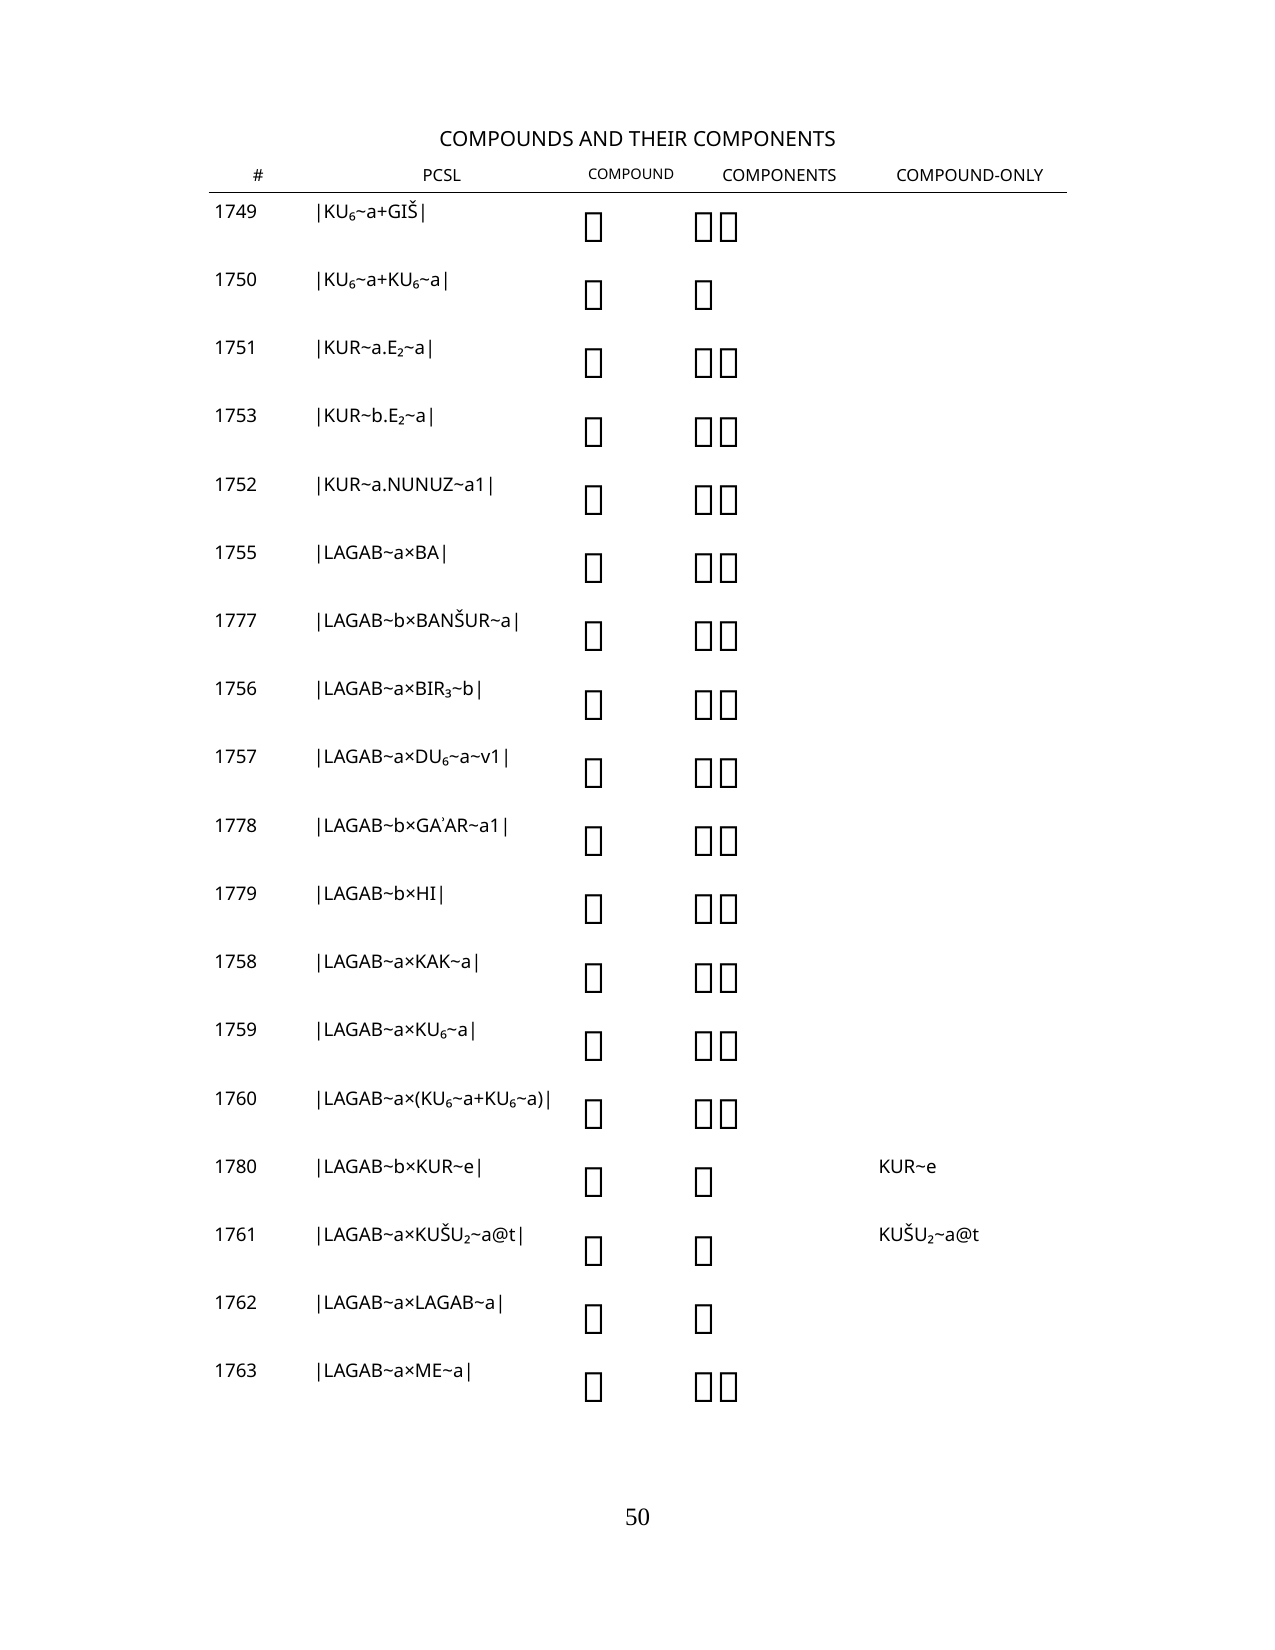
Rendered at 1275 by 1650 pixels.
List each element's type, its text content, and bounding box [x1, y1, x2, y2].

table_cell 𒣟𒜣 [686, 533, 872, 602]
table_cell 𒵦 [576, 533, 686, 602]
table_cell |LAGAB~a×BA| [308, 533, 576, 602]
table_cell 𒵣 [576, 465, 686, 533]
table_cell 𒣠𒡕 [686, 875, 872, 943]
table_cell 𒵠 [576, 193, 686, 260]
table_cell [873, 806, 1067, 874]
table_cell 1779 [209, 875, 308, 943]
table_cell 𒣟 [686, 1216, 872, 1284]
table_cell 𒣈𒠤 [686, 193, 872, 260]
table_cell [873, 1011, 1067, 1079]
table_cell [873, 1284, 1067, 1352]
table_cell |LAGAB~b×KUR~e| [308, 1148, 576, 1216]
table_cell 𒵽 [576, 806, 686, 874]
table_cell 𒵩 [576, 943, 686, 1011]
table_cell |LAGAB~a×(KU₆~a+KU₆~a)| [308, 1079, 576, 1147]
table_cell |KU₆~a+GIŠ| [308, 193, 576, 260]
table_cell 𒵡 [576, 260, 686, 329]
table_cell 𒣠𒟢 [686, 806, 872, 874]
table_cell 1755 [209, 533, 308, 602]
table_cell 1757 [209, 738, 308, 806]
table_cell 𒵪 [576, 1011, 686, 1079]
table_cell [873, 329, 1067, 397]
table_cell 1753 [209, 397, 308, 465]
table_cell 𒵤 [576, 397, 686, 465]
table_cell [873, 465, 1067, 533]
table_cell 1751 [209, 329, 308, 397]
table_cell 𒣟𒢆 [686, 943, 872, 1011]
table_cell COMPONENTS [686, 158, 872, 192]
table_cell PCSL [308, 158, 576, 192]
table_cell |LAGAB~a×LAGAB~a| [308, 1284, 576, 1352]
table_cell 𒣟𒤒 [686, 1352, 872, 1420]
table_cell 1750 [209, 260, 308, 329]
table_cell [873, 943, 1067, 1011]
table_cell [873, 1079, 1067, 1147]
table_cell 𒵾 [576, 875, 686, 943]
table_cell |LAGAB~b×BANŠUR~a| [308, 602, 576, 670]
table_cell 𒵿 [576, 1148, 686, 1216]
table_cell |KUR~b.E₂~a| [308, 397, 576, 465]
table_cell 𒣟𒝌 [686, 670, 872, 738]
table_cell # [209, 158, 308, 192]
table_cell 𒵮 [576, 1352, 686, 1420]
table_cell [873, 193, 1067, 260]
table_cell |LAGAB~b×HI| [308, 875, 576, 943]
table_cell [873, 397, 1067, 465]
table_cell 𒣟𒞃 [686, 738, 872, 806]
table_cell 1759 [209, 1011, 308, 1079]
table_cell 1756 [209, 670, 308, 738]
table_cell |KUR~a.E₂~a| [308, 329, 576, 397]
table_cell 𒣈 [686, 260, 872, 329]
table_cell |LAGAB~a×DU₆~a~v1| [308, 738, 576, 806]
table_cell 𒣟 [686, 1284, 872, 1352]
table_cell 1780 [209, 1148, 308, 1216]
table_cell 𒵫 [576, 1079, 686, 1147]
table_cell [873, 738, 1067, 806]
table_cell [873, 1352, 1067, 1420]
table_cell 𒵨 [576, 738, 686, 806]
table_cell 𒣎𒞪 [686, 397, 872, 465]
table_cell 𒵬 [576, 1216, 686, 1284]
table_cell 1778 [209, 806, 308, 874]
table_cell [873, 533, 1067, 602]
table_cell |LAGAB~a×KUŠU₂~a@t| [308, 1216, 576, 1284]
table_cell 𒣟𒵡 [686, 1079, 872, 1147]
table_cell COMPOUND-ONLY [873, 158, 1067, 192]
table_cell KUR~e [873, 1148, 1067, 1216]
table_cell |LAGAB~a×BIR₃~b| [308, 670, 576, 738]
table_cell [873, 602, 1067, 670]
table_cell 𒵧 [576, 670, 686, 738]
table_cell |LAGAB~b×GAʾAR~a1| [308, 806, 576, 874]
table_cell 1763 [209, 1352, 308, 1420]
table_cell |LAGAB~a×KAK~a| [308, 943, 576, 1011]
table_cell 1760 [209, 1079, 308, 1147]
table_cell 𒵢 [576, 329, 686, 397]
table_cell COMPOUND [576, 158, 686, 192]
table_cell |KU₆~a+KU₆~a| [308, 260, 576, 329]
table_cell KUŠU₂~a@t [873, 1216, 1067, 1284]
table_cell [873, 260, 1067, 329]
table_cell [873, 875, 1067, 943]
table_cell |LAGAB~a×ME~a| [308, 1352, 576, 1420]
table_cell 𒣟𒣈 [686, 1011, 872, 1079]
table_cell 𒣍𒞪 [686, 329, 872, 397]
table_cell 1761 [209, 1216, 308, 1284]
table_cell [873, 670, 1067, 738]
table_cell 𒵭 [576, 1284, 686, 1352]
table_cell 𒣠 [686, 1148, 872, 1216]
table_cell 1777 [209, 602, 308, 670]
table_cell 𒣠𒜶 [686, 602, 872, 670]
table_cell 1749 [209, 193, 308, 260]
table_cell 𒵼 [576, 602, 686, 670]
table_cell 1762 [209, 1284, 308, 1352]
table_cell |LAGAB~a×KU₆~a| [308, 1011, 576, 1079]
table_header COMPOUNDS AND THEIR COMPONENTS [209, 118, 1067, 158]
table_cell |KUR~a.NUNUZ~a1| [308, 465, 576, 533]
table_cell 1758 [209, 943, 308, 1011]
table_cell 𒣍𒦄 [686, 465, 872, 533]
table_cell 1752 [209, 465, 308, 533]
